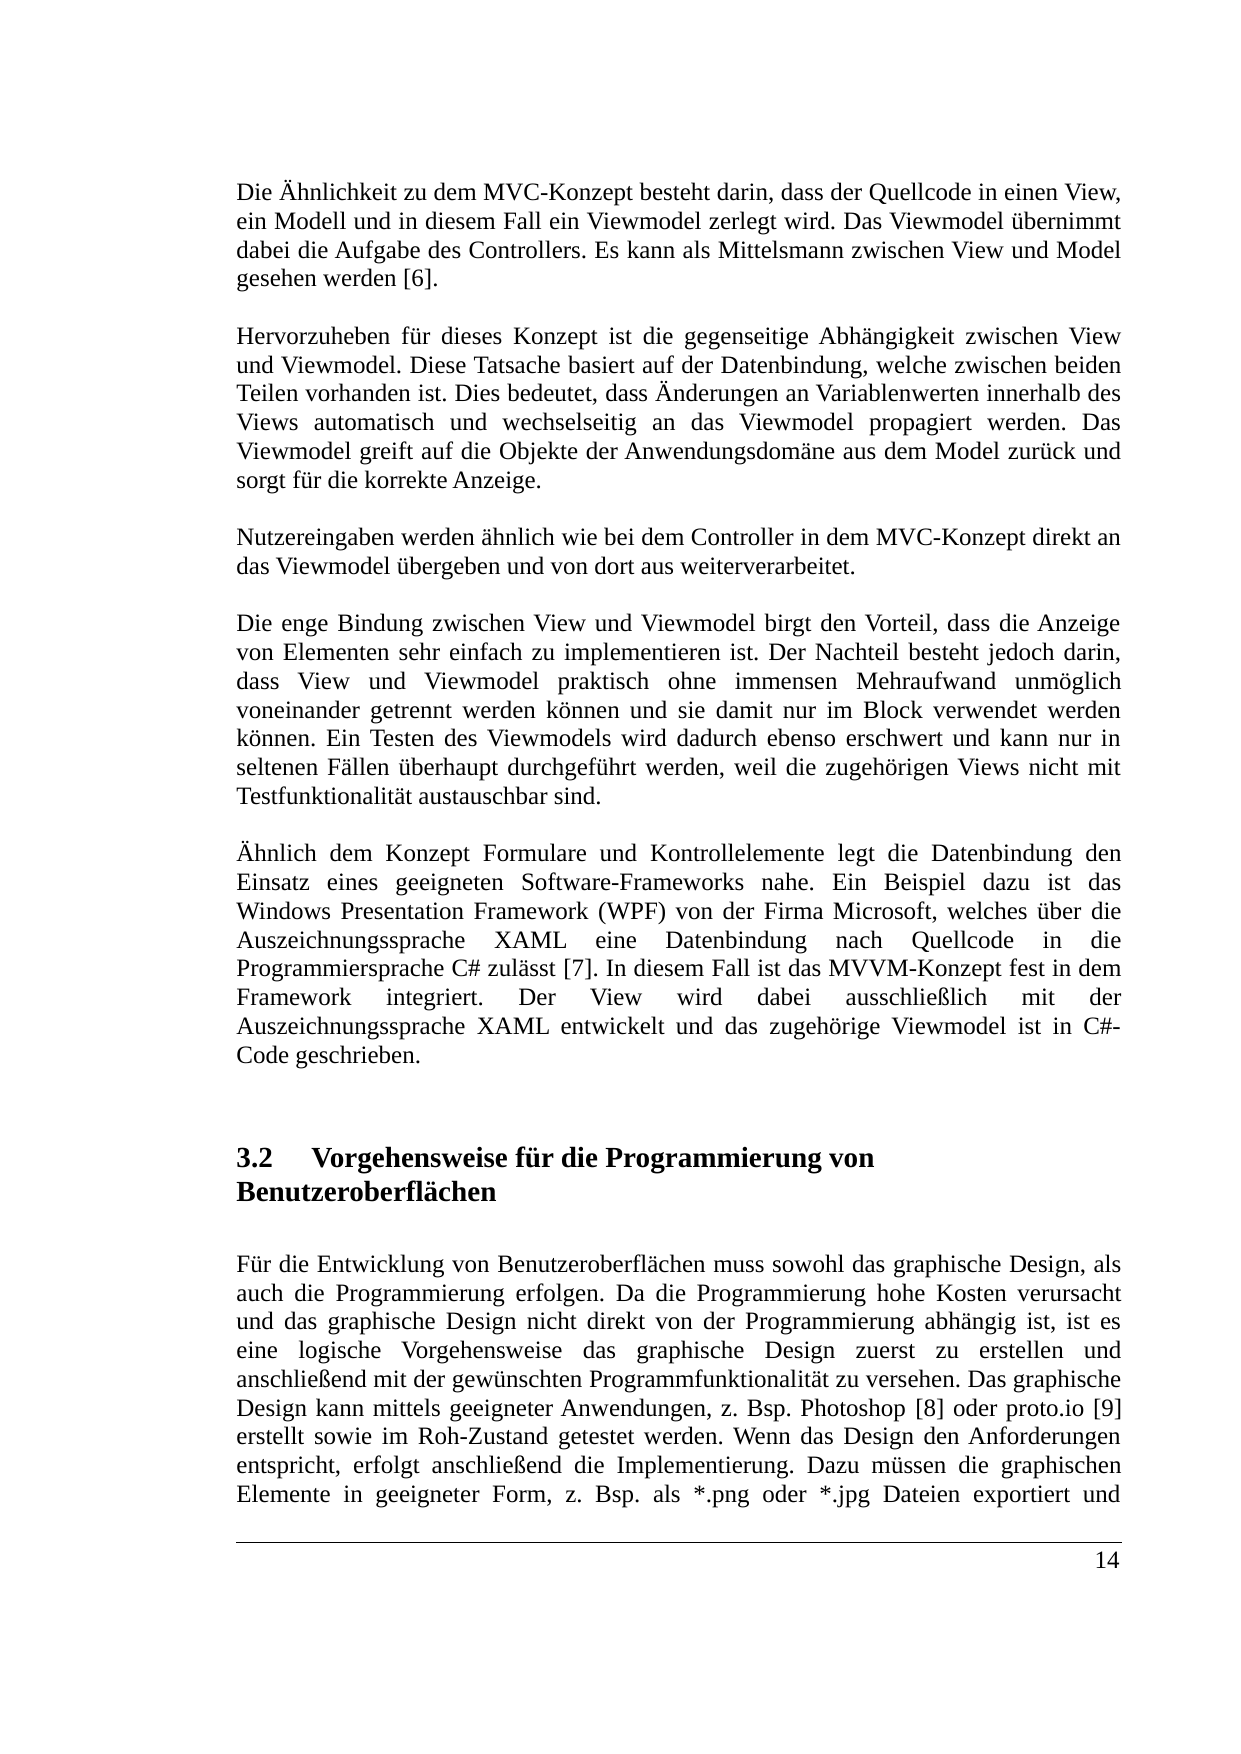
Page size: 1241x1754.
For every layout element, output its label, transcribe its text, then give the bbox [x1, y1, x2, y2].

text Ähnlich dem Konzept Formulare und Kontrollelemente legt die Datenbindung den Einsatz eines geeigneten Software-Frameworks nahe. Ein Beispiel dazu ist das Windows Presentation Framework (WPF) von der Firma Microsoft, welches über die Auszeichnungssprache XAML eine Datenbindung nach Quellcode in die Programmiersprache C# zulässt [7]. In diesem Fall ist das MVVM-Konzept fest in dem Framework integriert. Der View wird dabei ausschließlich mit der Auszeichnungssprache XAML entwickelt und das zugehörige Viewmodel ist in C#-Code geschrieben. [236, 838, 1122, 1068]
text Hervorzuheben für dieses Konzept ist die gegenseitige Abhängigkeit zwischen View und Viewmodel. Diese Tatsache basiert auf der Datenbindung, welche zwischen beiden Teilen vorhanden ist. Dies bedeutet, dass Änderungen an Variablenwerten innerhalb des Views automatisch und wechselseitig an das Viewmodel propagiert werden. Das Viewmodel greift auf die Objekte der Anwendungsdomäne aus dem Model zurück und sorgt für die korrekte Anzeige. [236, 321, 1122, 493]
text Die enge Bindung zwischen View und Viewmodel birgt den Vorteil, dass die Anzeige von Elementen sehr einfach zu implementieren ist. Der Nachteil besteht jedoch darin, dass View und Viewmodel praktisch ohne immensen Mehraufwand unmöglich voneinander getrennt werden können und sie damit nur im Block verwendet werden können. Ein Testen des Viewmodels wird dadurch ebenso erschwert und kann nur in seltenen Fällen überhaupt durchgeführt werden, weil die zugehörigen Views nicht mit Testfunktionalität austauschbar sind. [236, 608, 1122, 810]
text Die Ähnlichkeit zu dem MVC-Konzept besteht darin, dass der Quellcode in einen View, ein Modell und in diesem Fall ein Viewmodel zerlegt wird. Das Viewmodel übernimmt dabei die Aufgabe des Controllers. Es kann als Mittelsmann zwischen View und Model gesehen werden [6]. [236, 177, 1122, 292]
text Nutzereingaben werden ähnlich wie bei dem Controller in dem MVC-Konzept direkt an das Viewmodel übergeben und von dort aus weiterverarbeitet. [236, 522, 1122, 580]
text Für die Entwicklung von Benutzeroberflächen muss sowohl das graphische Design, als auch die Programmierung erfolgen. Da die Programmierung hohe Kosten verursacht und das graphische Design nicht direkt von der Programmierung abhängig ist, ist es eine logische Vorgehensweise das graphische Design zuerst zu erstellen und anschließend mit der gewünschten Programmfunktionalität zu versehen. Das graphische Design kann mittels geeigneter Anwendungen, z. Bsp. Photoshop [8] oder proto.io [9] erstellt sowie im Roh-Zustand getestet werden. Wenn das Design den Anforderungen entspricht, erfolgt anschließend die Implementierung. Dazu müssen die graphischen Elemente in geeigneter Form, z. Bsp. als *.png oder *.jpg Dateien exportiert und [236, 1249, 1122, 1508]
subtitle Vorgehensweise für die Programmierung von Benutzeroberflächen [236, 1141, 1122, 1208]
